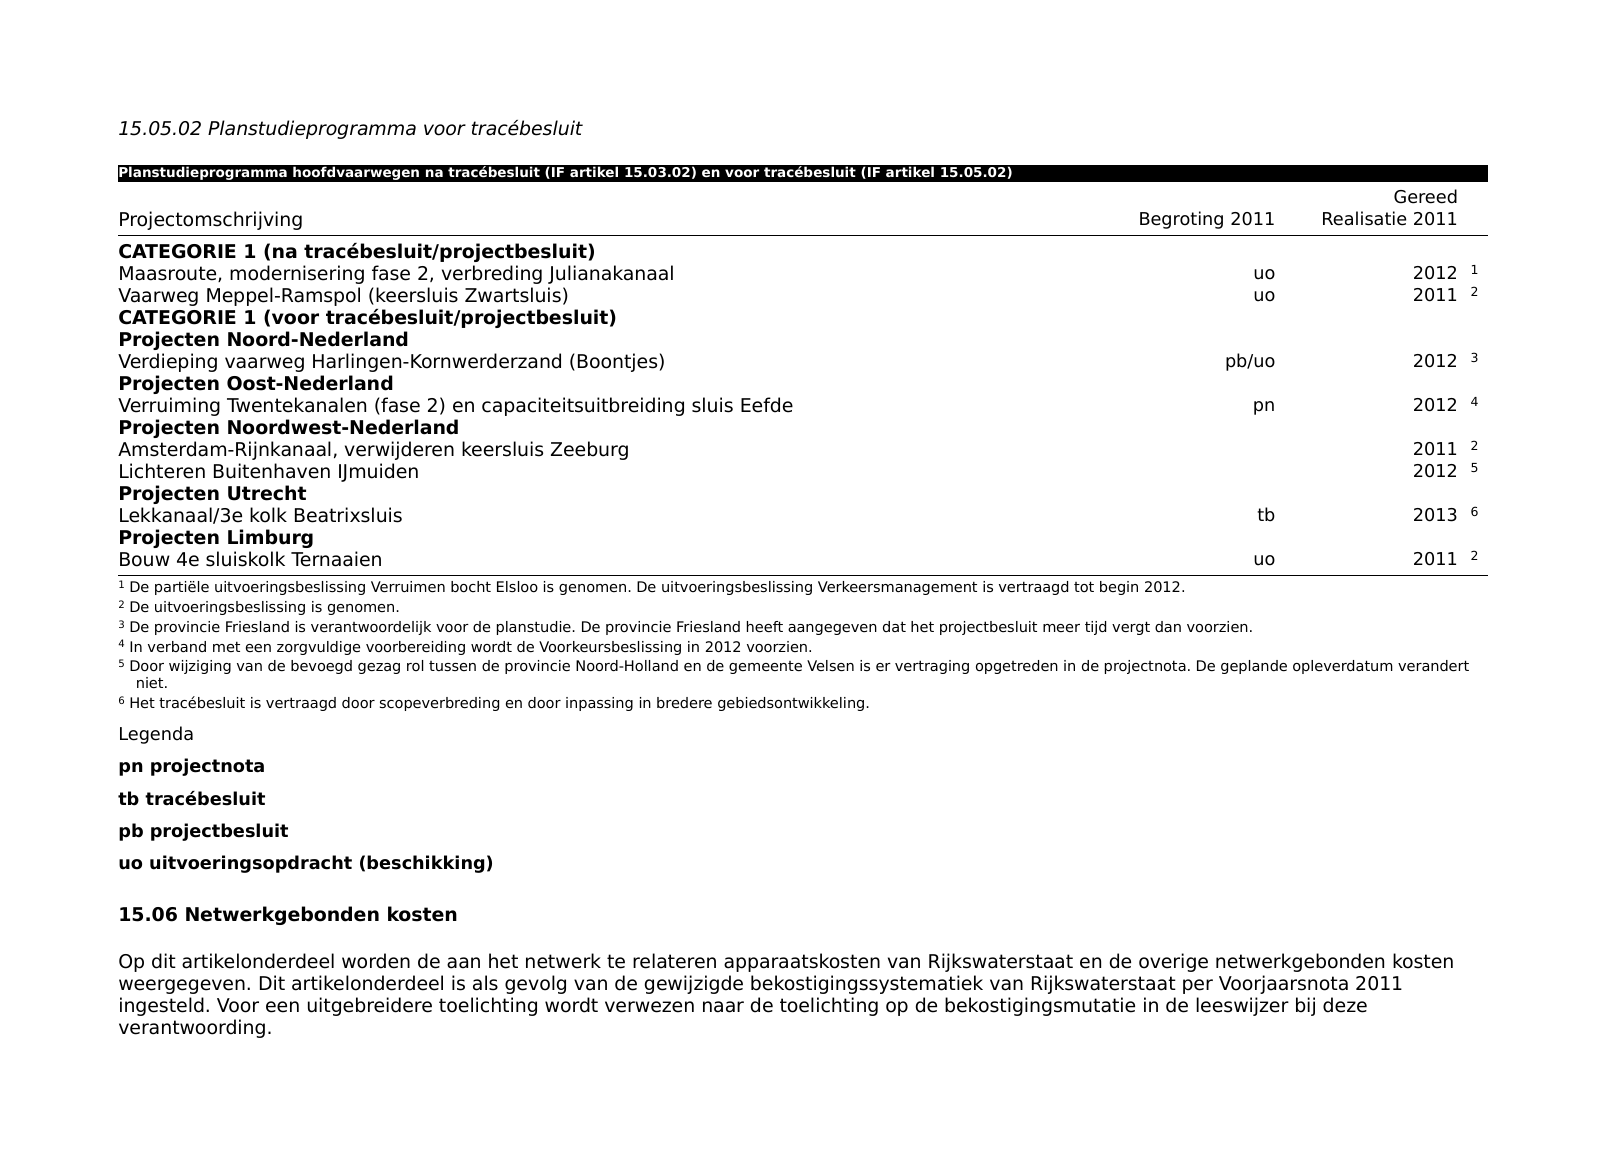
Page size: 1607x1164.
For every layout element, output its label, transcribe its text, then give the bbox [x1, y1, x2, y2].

table_cell [1281, 329, 1464, 351]
table_cell 2012 [1281, 351, 1464, 373]
table_cell [1098, 483, 1281, 505]
table_cell pn [1098, 395, 1281, 417]
table_cell Amsterdam-Rijnkanaal, verwijderen keersluis Zeeburg [118, 439, 1098, 461]
table_cell uo [1098, 285, 1281, 307]
table_cell Projecten Noordwest-Nederland [118, 417, 1098, 439]
table_cell [1098, 439, 1281, 461]
table_cell Projecten Noord-Nederland [118, 329, 1098, 351]
table_cell [1281, 236, 1464, 263]
table_cell [118, 182, 1098, 208]
table_cell [1281, 307, 1464, 329]
table_cell [1464, 182, 1488, 208]
table_cell 3 [1464, 351, 1488, 373]
table_cell 1 De partiële uitvoeringsbeslissing Verruimen bocht Elsloo is genomen. De uitvoeringsbeslissing Verkeersmanagement is vertraagd tot begin 2012. 2 De uitvoeringsbeslissing is genomen. 3 De provincie Friesland is verantwoordelijk voor de planstudie. De provincie Friesland heeft aangegeven dat het projectbesluit meer tijd vergt dan voorzien. 4 In verband met een zorgvuldige voorbereiding wordt de Voorkeursbeslissing in 2012 voorzien. 5 Door wijziging van de bevoegd gezag rol tussen de provincie Noord-Holland en de gemeente Velsen is er vertraging opgetreden in de projectnota. De geplande opleverdatum verandert niet. 6 Het tracébesluit is vertraagd door scopeverbreding en door inpassing in bredere gebiedsontwikkeling. Legenda pn projectnota tb tracébesluit pb projectbesluit uo uitvoeringsopdracht (beschikking) [118, 576, 1488, 874]
table_cell [1464, 307, 1488, 329]
table_cell Verdieping vaarweg Harlingen-Kornwerderzand (Boontjes) [118, 351, 1098, 373]
table_cell 2 [1464, 439, 1488, 461]
table_cell [1464, 527, 1488, 549]
table_cell 2013 [1281, 505, 1464, 527]
table_cell 2012 [1281, 395, 1464, 417]
table_cell Projectomschrijving [118, 209, 1098, 235]
table_cell [1098, 307, 1281, 329]
table_cell [1464, 417, 1488, 439]
table_cell 6 [1464, 505, 1488, 527]
table_cell pb/uo [1098, 351, 1281, 373]
table_cell [1281, 527, 1464, 549]
table_cell Maasroute, modernisering fase 2, verbreding Julianakanaal [118, 263, 1098, 285]
text Op dit artikelonderdeel worden de aan het netwerk te relateren apparaatskosten van Rijkswaterstaat en de overige netwerkgebonden kosten weergegeven. Dit artikelonderdeel is als gevolg van de gewijzigde bekostigingssystematiek van Rijkswaterstaat per Voorjaarsnota 2011 ingesteld. Voor een uitgebreidere toelichting wordt verwezen naar de toelichting op de bekostigingsmutatie in de leeswijzer bij deze verantwoording. [118, 951, 1488, 1039]
table_cell [1464, 209, 1488, 235]
table_cell [1098, 417, 1281, 439]
table_cell Gereed [1281, 182, 1464, 208]
table_cell [1281, 373, 1464, 395]
table_cell [1098, 236, 1281, 263]
table_cell 5 [1464, 461, 1488, 483]
table_cell Bouw 4e sluiskolk Ternaaien [118, 549, 1098, 575]
table_cell Projecten Limburg [118, 527, 1098, 549]
table_cell 2012 [1281, 263, 1464, 285]
table_cell 2011 [1281, 549, 1464, 575]
table_cell [1464, 329, 1488, 351]
table_cell 4 [1464, 395, 1488, 417]
table_cell [1281, 417, 1464, 439]
table_cell 2 [1464, 285, 1488, 307]
table_cell [1464, 236, 1488, 263]
table_cell CATEGORIE 1 (voor tracébesluit/projectbesluit) [118, 307, 1098, 329]
table_cell Projecten Oost-Nederland [118, 373, 1098, 395]
table_cell uo [1098, 263, 1281, 285]
table_cell CATEGORIE 1 (na tracébesluit/projectbesluit) [118, 236, 1098, 263]
table_cell [1464, 373, 1488, 395]
table_cell Projecten Utrecht [118, 483, 1098, 505]
table_cell [1464, 483, 1488, 505]
table_cell 2 [1464, 549, 1488, 575]
table_cell Lichteren Buitenhaven IJmuiden [118, 461, 1098, 483]
table_cell Realisatie 2011 [1281, 209, 1464, 235]
table_cell 2011 [1281, 439, 1464, 461]
subtitle 15.05.02 Planstudieprogramma voor tracébesluit [118, 118, 1488, 140]
table_cell 2012 [1281, 461, 1464, 483]
table_cell Vaarweg Meppel-Ramspol (keersluis Zwartsluis) [118, 285, 1098, 307]
subtitle 15.06 Netwerkgebonden kosten [118, 904, 1488, 926]
table_header Planstudieprogramma hoofdvaarwegen na tracébesluit (IF artikel 15.03.02) en voor tracébesluit (IF artikel 15.05.02) [118, 165, 1488, 181]
table_cell [1281, 483, 1464, 505]
table_cell 1 [1464, 263, 1488, 285]
table_cell tb [1098, 505, 1281, 527]
table_cell [1098, 329, 1281, 351]
table_cell uo [1098, 549, 1281, 575]
table_cell 2011 [1281, 285, 1464, 307]
table_cell [1098, 373, 1281, 395]
table_cell [1098, 527, 1281, 549]
table_cell Verruiming Twentekanalen (fase 2) en capaciteitsuitbreiding sluis Eefde [118, 395, 1098, 417]
table_cell [1098, 461, 1281, 483]
table_cell Begroting 2011 [1098, 209, 1281, 235]
table_cell [1098, 182, 1281, 208]
table_cell Lekkanaal/3e kolk Beatrixsluis [118, 505, 1098, 527]
